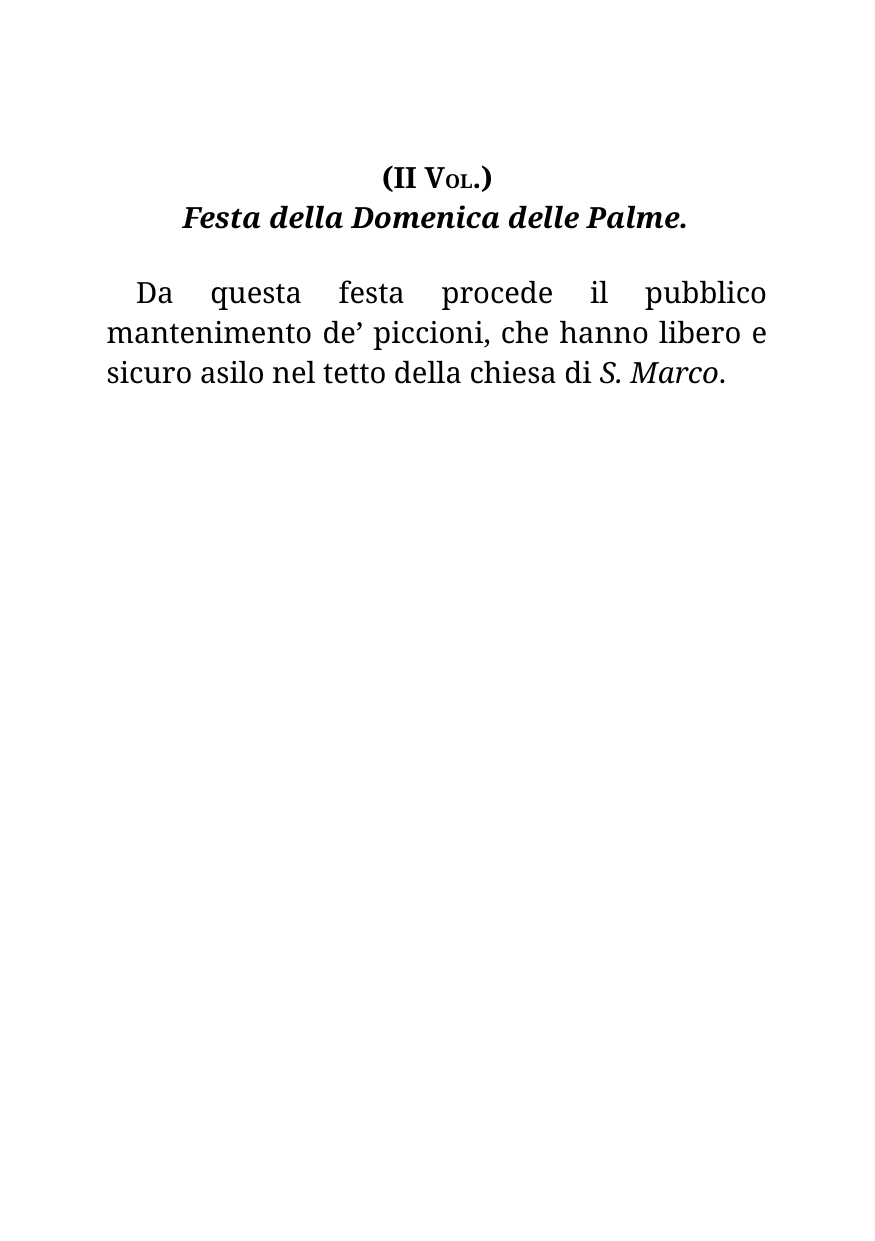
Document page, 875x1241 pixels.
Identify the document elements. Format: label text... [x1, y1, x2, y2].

text Da questa festa procede il pubblico mantenimento de’ piccioni, che hanno libero e sicuro asilo nel tetto della chiesa di S. Marco. [106, 273, 768, 392]
list (II Vol.) Festa della Domenica delle Palme. [106, 158, 768, 237]
